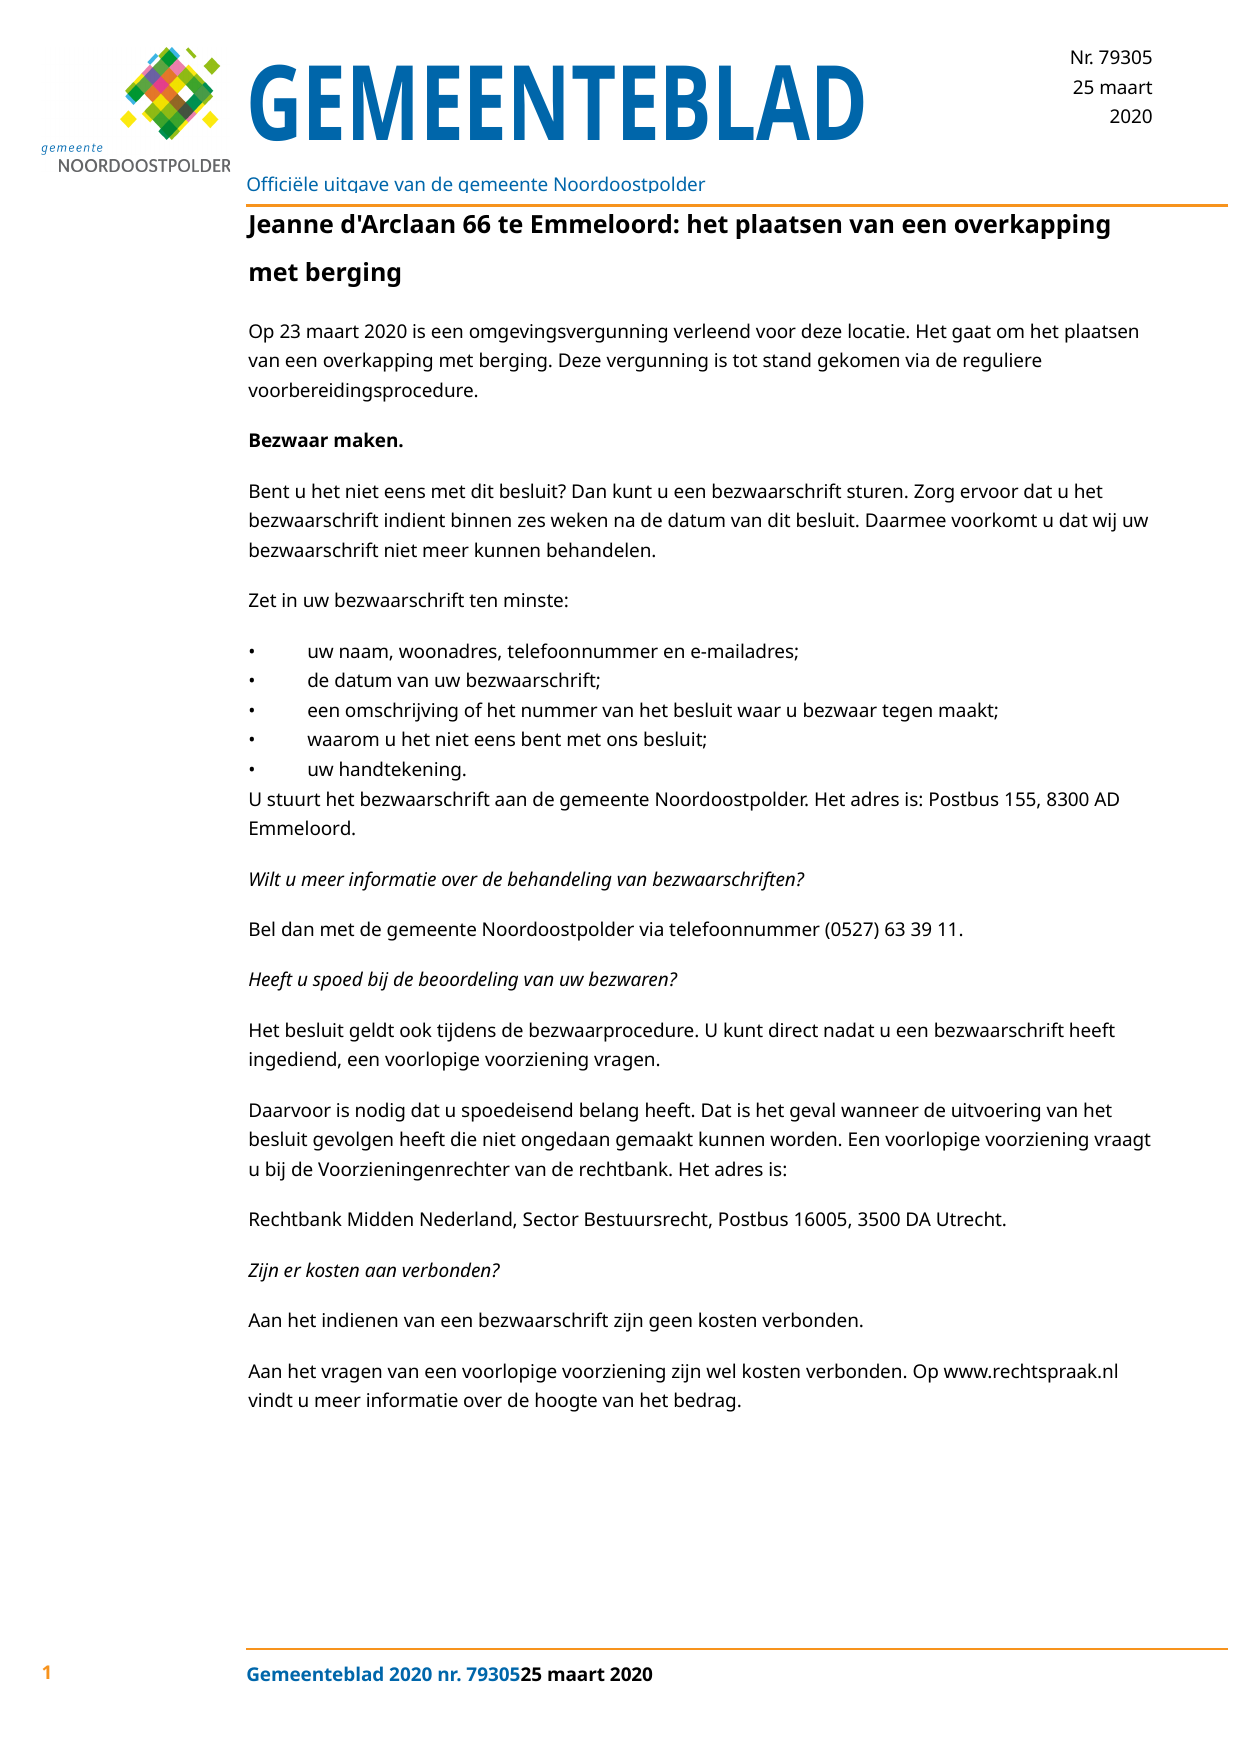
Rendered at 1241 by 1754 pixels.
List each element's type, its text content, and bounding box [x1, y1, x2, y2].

text Rechtbank Midden Nederland, Sector Bestuursrecht, Postbus 16005, 3500 DA Utrecht. [248, 1207, 1152, 1232]
text Bezwaar maken. [248, 427, 1152, 453]
text U stuurt het bezwaarschrift aan de gemeente Noordoostpolder. Het adres is: Postbus 155, 8300 AD Emmeloord. [248, 786, 1152, 841]
list uw naam, woonadres, telefoonnummer en e-mailadres; [248, 638, 1152, 664]
list uw handtekening. [248, 756, 1152, 782]
list een omschrijving of het nummer van het besluit waar u bezwaar tegen maakt; [248, 697, 1152, 723]
text Wilt u meer informatie over de behandeling van bezwaarschriften? [248, 866, 1152, 892]
text Aan het indienen van een bezwaarschrift zijn geen kosten verbonden. [248, 1307, 1152, 1333]
text Zijn er kosten aan verbonden? [248, 1257, 1152, 1283]
list waarom u het niet eens bent met ons besluit; [248, 727, 1152, 752]
text Op 23 maart 2020 is een omgevingsvergunning verleend voor deze locatie. Het gaat om het plaatsen van een overkapping met berging. Deze vergunning is tot stand gekomen via de reguliere voorbereidingsprocedure. [248, 318, 1152, 403]
text Aan het vragen van een voorlopige voorziening zijn wel kosten verbonden. Op www.rechtspraak.nl vindt u meer informatie over de hoogte van het bedrag. [248, 1358, 1152, 1413]
text Het besluit geldt ook tijdens de bezwaarprocedure. U kunt direct nadat u een bezwaarschrift heeft ingediend, een voorlopige voorziening vragen. [248, 1017, 1152, 1072]
text Zet in uw bezwaarschrift ten minste: [248, 587, 1152, 613]
list de datum van uw bezwaarschrift; [248, 667, 1152, 693]
text Bent u het niet eens met dit besluit? Dan kunt u een bezwaarschrift sturen. Zorg ervoor dat u het bezwaarschrift indient binnen zes weken na de datum van dit besluit. Daarmee voorkomt u dat wij uw bezwaarschrift niet meer kunnen behandelen. [248, 478, 1152, 563]
picture [41, 47, 231, 172]
text Jeanne d'Arclaan 66 te Emmeloord: het plaatsen van een overkapping met berging [248, 207, 1152, 288]
text Heeft u spoed bij de beoordeling van uw bezwaren? [248, 967, 1152, 992]
text Bel dan met de gemeente Noordoostpolder via telefoonnummer (0527) 63 39 11. [248, 916, 1152, 942]
text Daarvoor is nodig dat u spoedeisend belang heeft. Dat is het geval wanneer de uitvoering van het besluit gevolgen heeft die niet ongedaan gemaakt kunnen worden. Een voorlopige voorziening vraagt u bij de Voorzieningenrechter van de rechtbank. Het adres is: [248, 1097, 1152, 1182]
